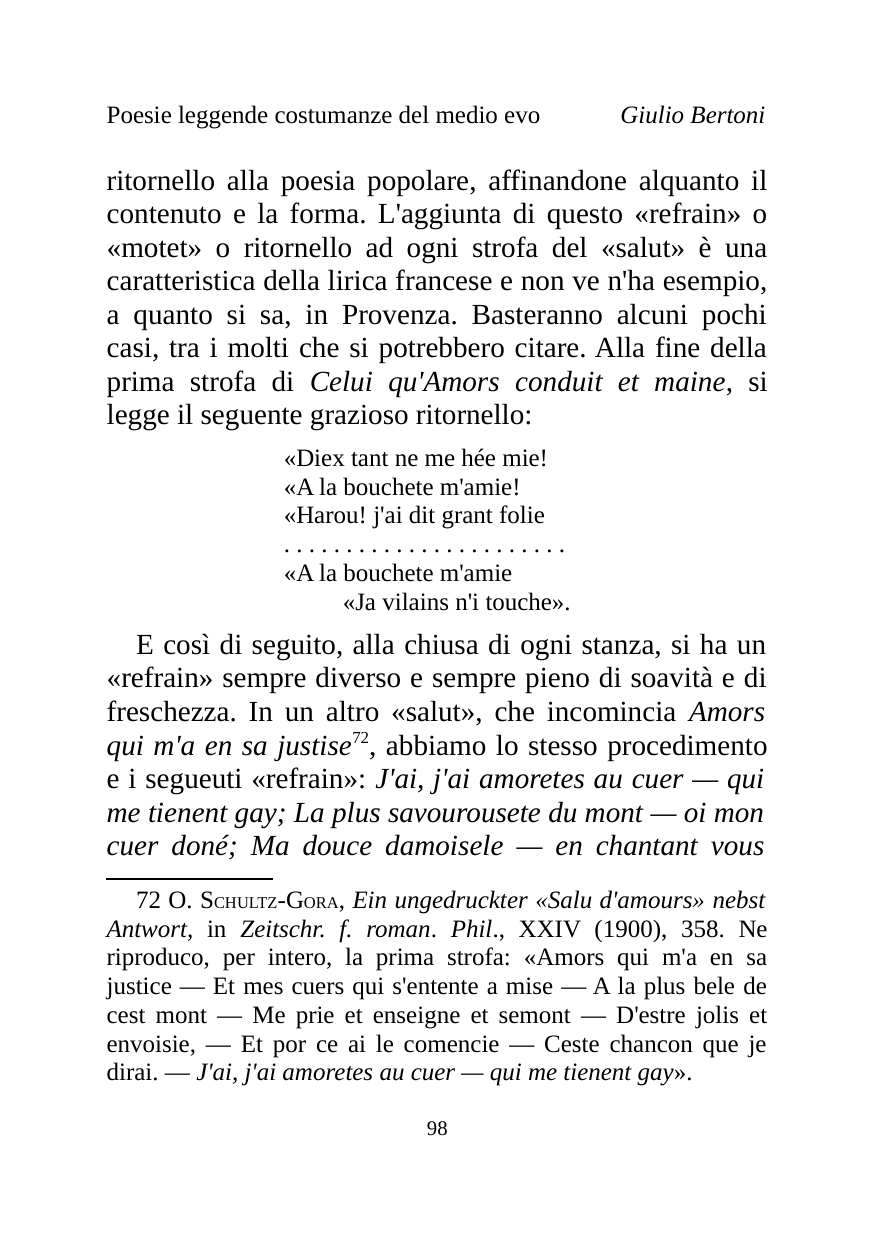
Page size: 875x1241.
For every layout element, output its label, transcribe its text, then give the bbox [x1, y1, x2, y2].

text «Ja vilains n'i touche». [343, 587, 768, 615]
text ritornello alla poesia popolare, affinandone alquanto il contenuto e la forma. L'aggiunta di questo «refrain» o «motet» o ritornello ad ogni strofa del «salut» è una caratteristica della lirica francese e non ve n'ha esempio, a quanto si sa, in Provenza. Basteranno alcuni pochi casi, tra i molti che si potrebbero citare. Alla fine della prima strofa di Celui qu'Amors conduit et maine, si legge il seguente grazioso ritornello: [106, 163, 768, 431]
text E così di seguito, alla chiusa di ogni stanza, si ha un «refrain» sempre diverso e sempre pieno di soavità e di freschezza. In un altro «salut», che incomincia Amors qui m'a en sa justise, abbiamo lo stesso procedimento e i segueuti «refrain»: J'ai, j'ai amoretes au cuer — qui me tienent gay; La plus savourousete du mont — oi mon cuer doné; Ma douce damoisele — en chantant vous [106, 627, 768, 862]
text O. Schultz-Gora, Ein ungedruckter «Salu d'amours» nebst Antwort, in Zeitschr. f. roman. Phil., XXIV (1900), 358. Ne riproduco, per intero, la prima strofa: «Amors qui m'a en sa justice — Et mes cuers qui s'entente a mise — A la plus bele de cest mont — Me prie et enseigne et semont — D'estre jolis et envoisie, — Et por ce ai le comencie — Ceste chancon que je dirai. — J'ai, j'ai amoretes au cuer — qui me tienent gay». [106, 885, 768, 1086]
text «Diex tant ne me hée mie! «A la bouchete m'amie! «Harou! j'ai dit grant folie . . . . . . . . . . . . . . . . . . . . . . . «A la bouchete m'amie [283, 443, 768, 587]
